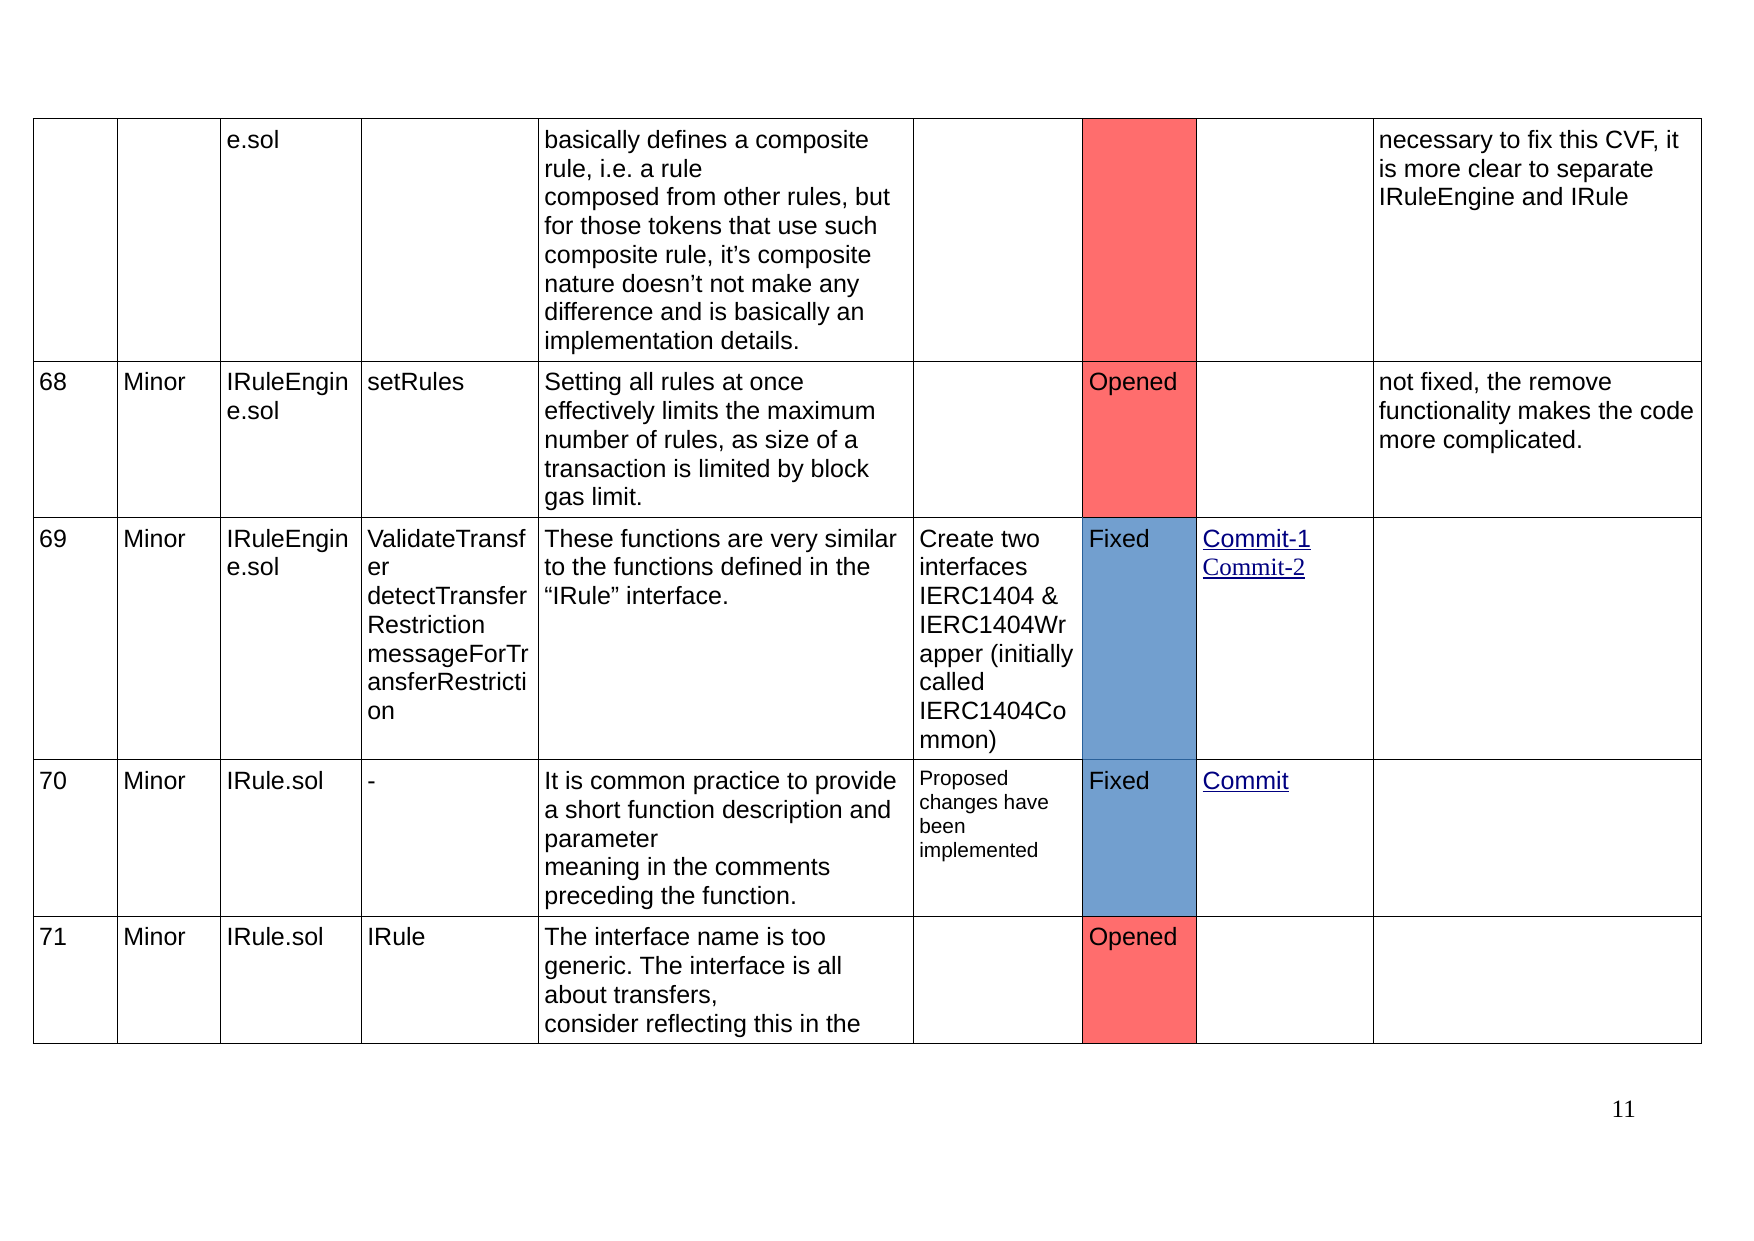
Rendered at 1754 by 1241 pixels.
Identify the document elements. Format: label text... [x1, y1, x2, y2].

table_cell Fixed [1083, 760, 1196, 916]
table_cell IRule.sol [221, 917, 361, 1043]
table_cell e.sol [221, 119, 361, 361]
table_cell IRuleEngine.sol [221, 518, 361, 759]
table_cell [118, 119, 220, 361]
table_cell [1197, 119, 1373, 361]
table_cell [914, 362, 1082, 517]
table_cell Proposed changes have been implemented [914, 760, 1082, 916]
table_cell - [362, 760, 538, 916]
table_cell necessary to fix this CVF, it is more clear to separate IRuleEngine and IRule [1374, 119, 1701, 361]
table_cell Create two interfaces IERC1404 & IERC1404Wrapper (initially called IERC1404Common) [914, 518, 1082, 759]
table_cell [1083, 119, 1196, 361]
table_cell It is common practice to provide a short function description and parameter meaning in the comments preceding the function. [539, 760, 913, 916]
table_cell [1374, 760, 1701, 916]
table_cell 70 [34, 760, 117, 916]
table_cell Minor [118, 518, 220, 759]
table_cell setRules [362, 362, 538, 517]
table_cell basically defines a composite rule, i.e. a rule composed from other rules, but for those tokens that use such composite rule, it’s composite nature doesn’t not make any difference and is basically an implementation details. [539, 119, 913, 361]
table_cell [34, 119, 117, 361]
table_cell ValidateTransfer detectTransferRestriction messageForTransferRestriction [362, 518, 538, 759]
table_cell 69 [34, 518, 117, 759]
table_cell The interface name is too generic. The interface is all about transfers, consider reflecting this in the [539, 917, 913, 1043]
table_cell [1197, 362, 1373, 517]
table_cell Setting all rules at once effectively limits the maximum number of rules, as size of a transaction is limited by block gas limit. [539, 362, 913, 517]
table_cell Minor [118, 362, 220, 517]
table_cell 68 [34, 362, 117, 517]
table_cell Minor [118, 760, 220, 916]
table_cell Commit-1 Commit-2 [1197, 518, 1373, 759]
table_cell IRule.sol [221, 760, 361, 916]
table_cell [914, 917, 1082, 1043]
table_cell [1374, 518, 1701, 759]
table_cell [1374, 917, 1701, 1043]
table_cell Commit [1197, 760, 1373, 916]
table_cell Opened [1083, 362, 1196, 517]
table_cell Minor [118, 917, 220, 1043]
table_cell These functions are very similar to the functions defined in the “IRule” interface. [539, 518, 913, 759]
table_cell IRuleEngine.sol [221, 362, 361, 517]
table_cell - [362, 119, 538, 361]
table_cell [1197, 917, 1373, 1043]
table_cell 71 [34, 917, 117, 1043]
table_cell not fixed, the remove functionality makes the code more complicated. [1374, 362, 1701, 517]
table_cell [914, 119, 1082, 361]
table_cell Opened [1083, 917, 1196, 1043]
table_cell IRule [362, 917, 538, 1043]
table_cell Fixed [1083, 518, 1196, 759]
